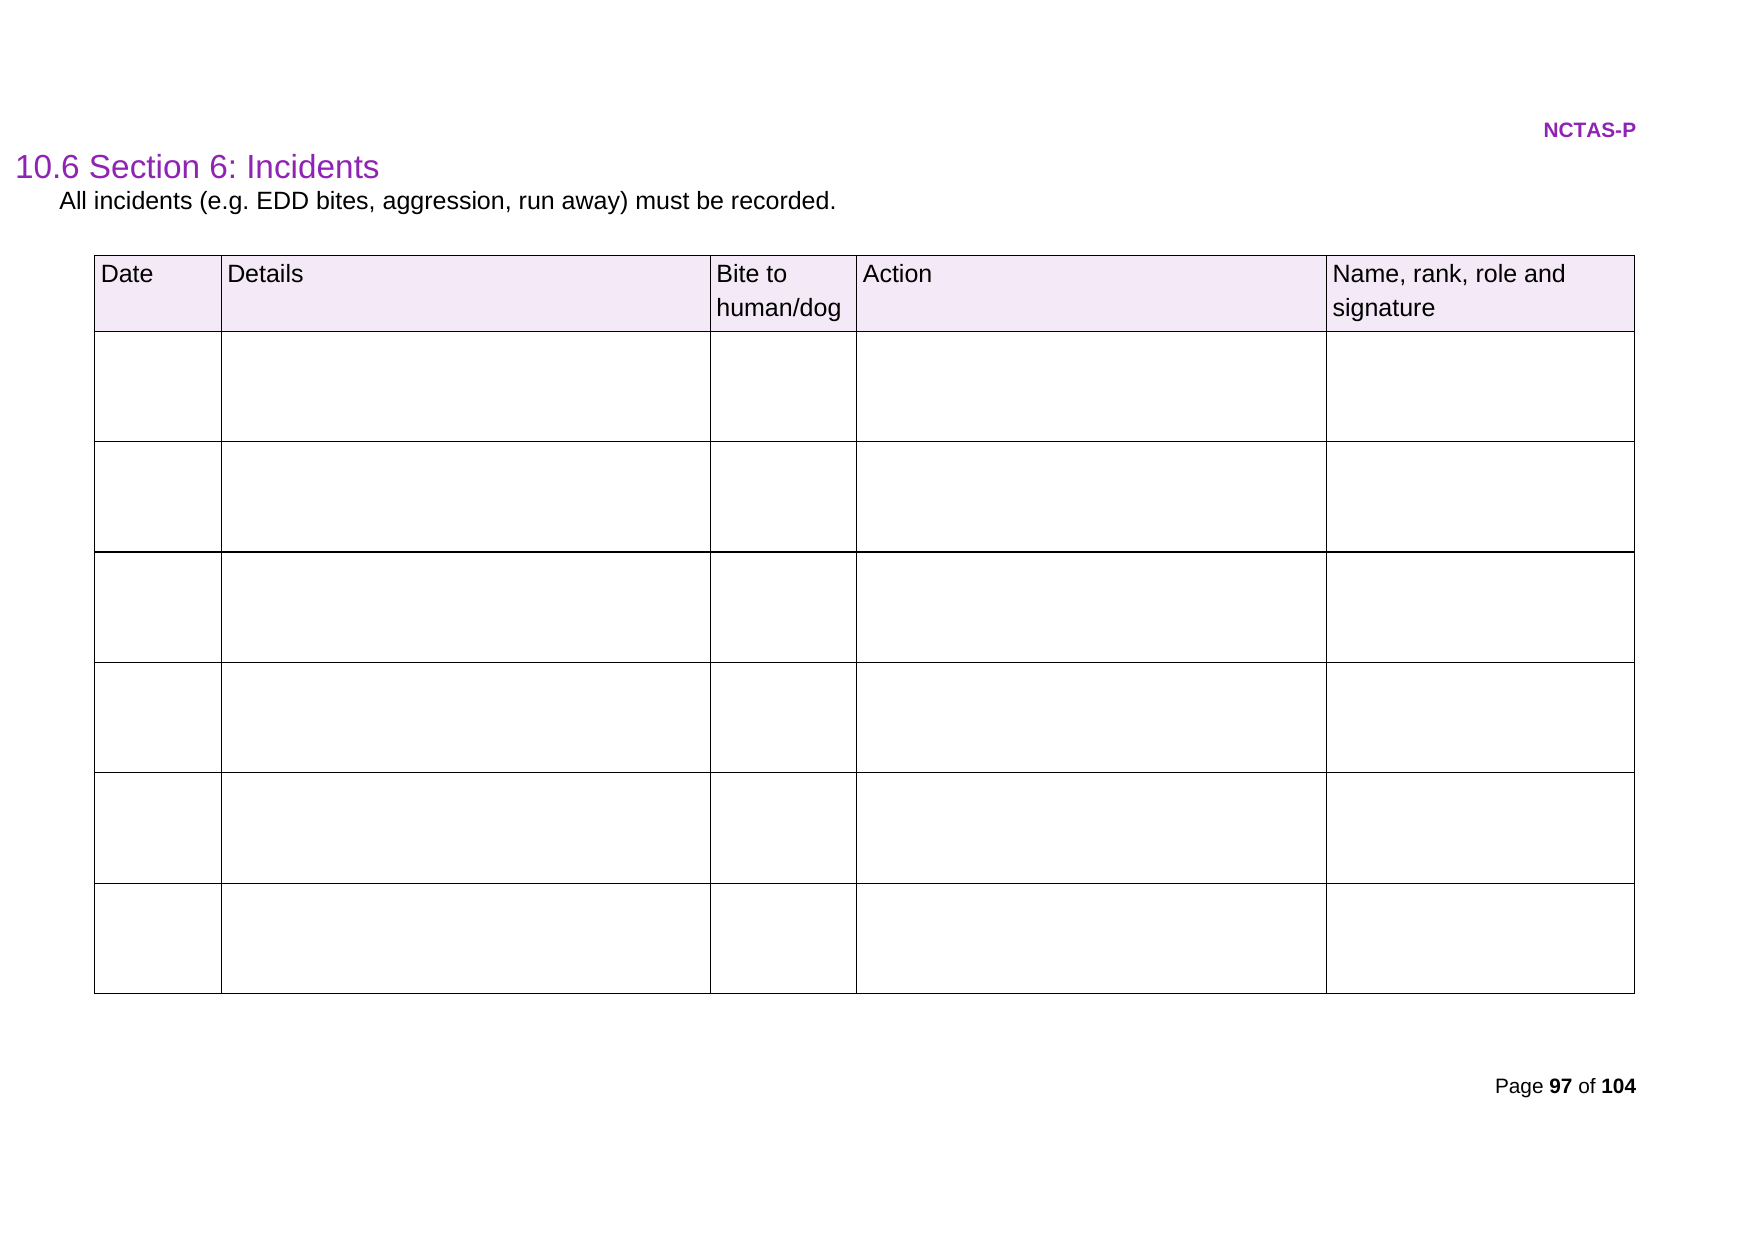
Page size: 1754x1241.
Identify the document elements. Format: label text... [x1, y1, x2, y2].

table_cell [222, 442, 710, 551]
table_cell [1327, 332, 1634, 441]
table_cell [95, 884, 221, 993]
text All incidents (e.g. EDD bites, aggression, run away) must be recorded. [59, 186, 1636, 215]
table_cell [95, 332, 221, 441]
table_header Details [222, 256, 710, 331]
table_cell [711, 553, 856, 662]
table_header Bite to human/dog [711, 256, 856, 331]
table_cell [95, 773, 221, 882]
table_cell [222, 553, 710, 662]
table_header Action [857, 256, 1326, 331]
table_header Name, rank, role and signature [1327, 256, 1634, 331]
table_cell [711, 442, 856, 551]
table_cell [1327, 773, 1634, 882]
table_cell [711, 884, 856, 993]
table_cell [857, 884, 1326, 993]
table_header Date [95, 256, 221, 331]
table_cell [95, 663, 221, 772]
table_cell [1327, 884, 1634, 993]
table_cell [1327, 663, 1634, 772]
table_cell [95, 442, 221, 551]
table_cell [857, 332, 1326, 441]
table_cell [222, 773, 710, 882]
table_cell [222, 663, 710, 772]
table_cell [222, 332, 710, 441]
table_cell [857, 663, 1326, 772]
table_cell [857, 773, 1326, 882]
table_cell [1327, 442, 1634, 551]
table_cell [711, 663, 856, 772]
table_cell [711, 773, 856, 882]
table_cell [222, 884, 710, 993]
table_cell [95, 553, 221, 662]
table_cell [857, 442, 1326, 551]
table_cell [857, 553, 1326, 662]
subtitle Section 6: Incidents [15, 148, 1636, 186]
table_cell [1327, 553, 1634, 662]
table_cell [711, 332, 856, 441]
